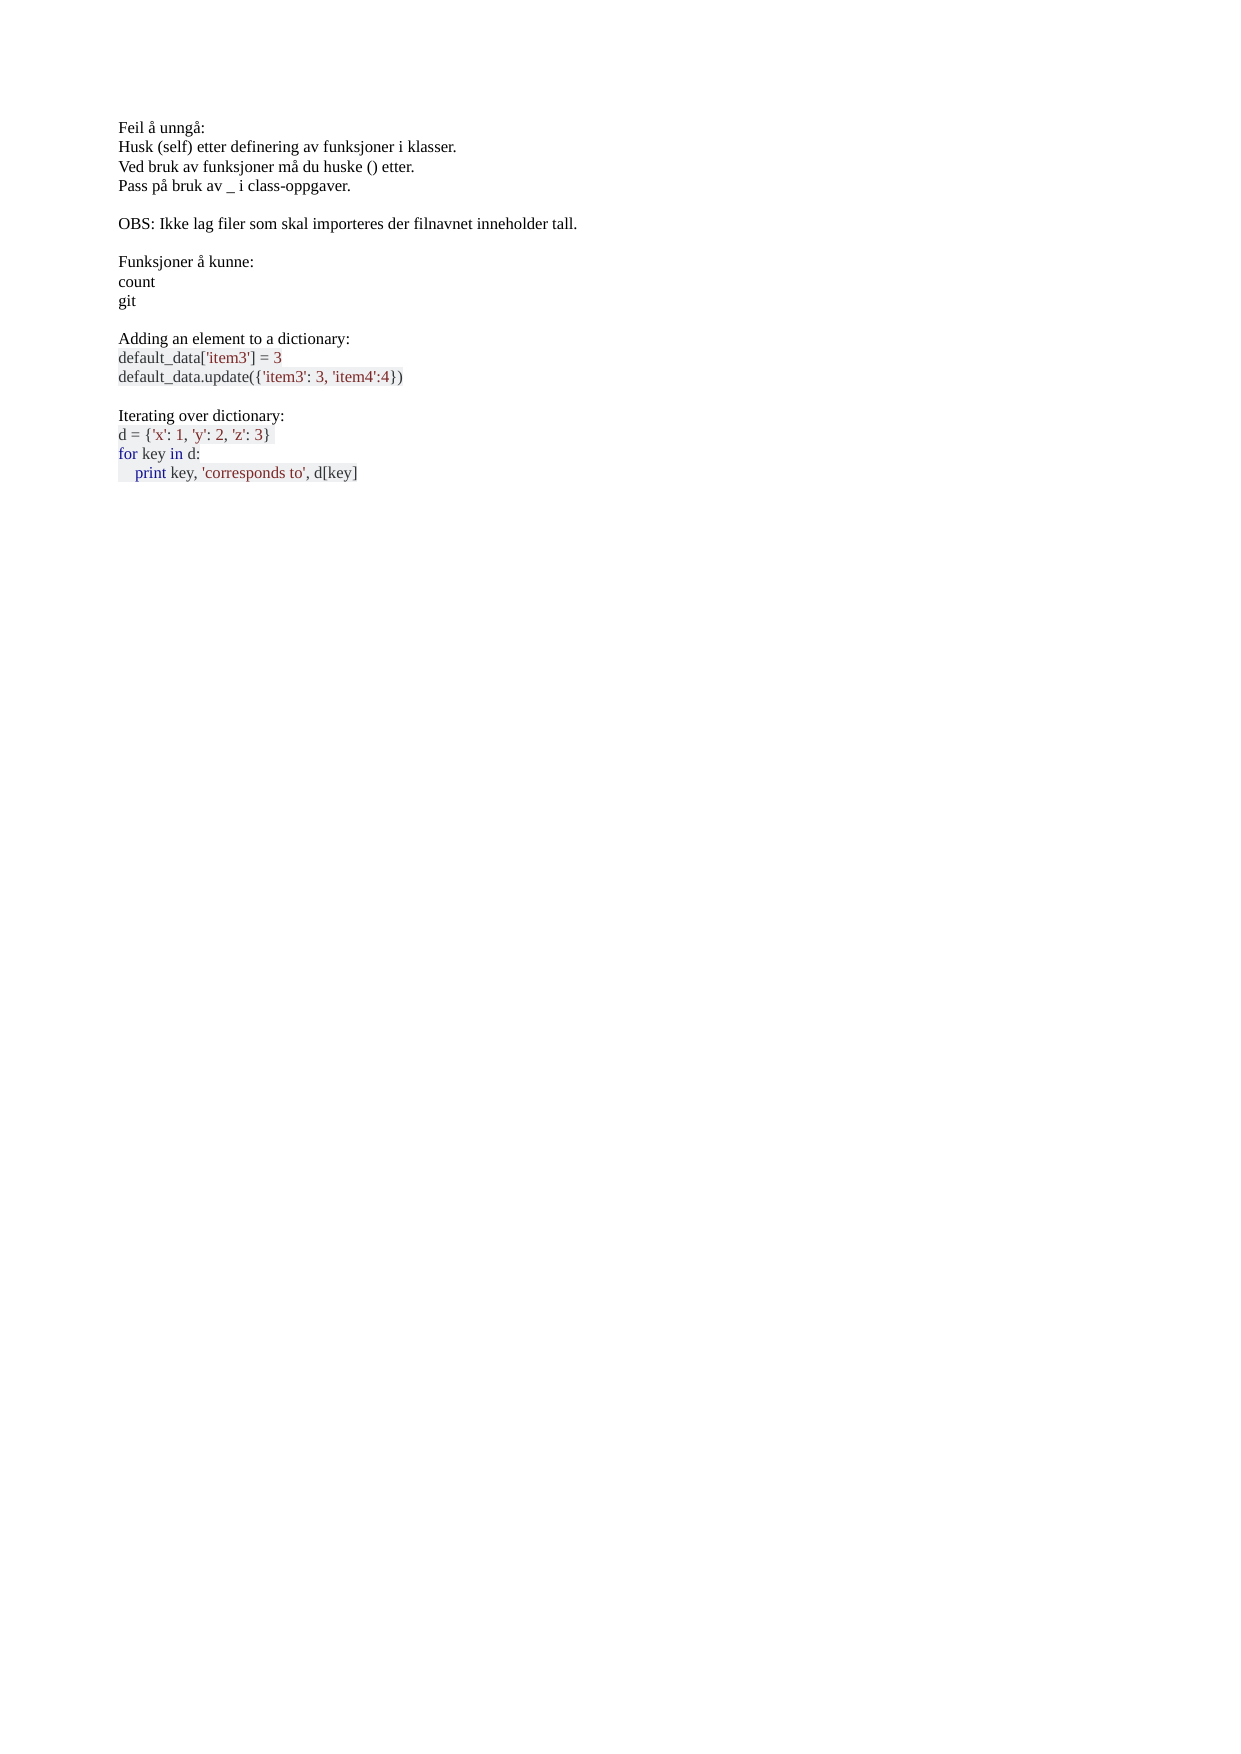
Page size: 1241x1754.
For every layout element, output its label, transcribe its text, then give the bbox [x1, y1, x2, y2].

text Feil å unngå: [118, 118, 1122, 137]
text Adding an element to a dictionary: [118, 329, 1122, 348]
text Funksjoner å kunne: [118, 252, 1122, 271]
text print key, 'corresponds to', d[key] [118, 463, 1122, 482]
text d = {'x': 1, 'y': 2, 'z': 3} [118, 425, 1122, 444]
text count [118, 271, 1122, 291]
text default_data['item3'] = 3 [118, 348, 1122, 367]
text git [118, 291, 1122, 310]
text OBS: Ikke lag filer som skal importeres der filnavnet inneholder tall. [118, 214, 1122, 233]
text Pass på bruk av _ i class-oppgaver. [118, 176, 1122, 195]
text Husk (self) etter definering av funksjoner i klasser. [118, 137, 1122, 156]
text for key in d: [118, 444, 1122, 463]
text Iterating over dictionary: [118, 406, 1122, 425]
text default_data.update({'item3': 3, 'item4':4}) [118, 367, 1122, 386]
text Ved bruk av funksjoner må du huske () etter. [118, 156, 1122, 176]
